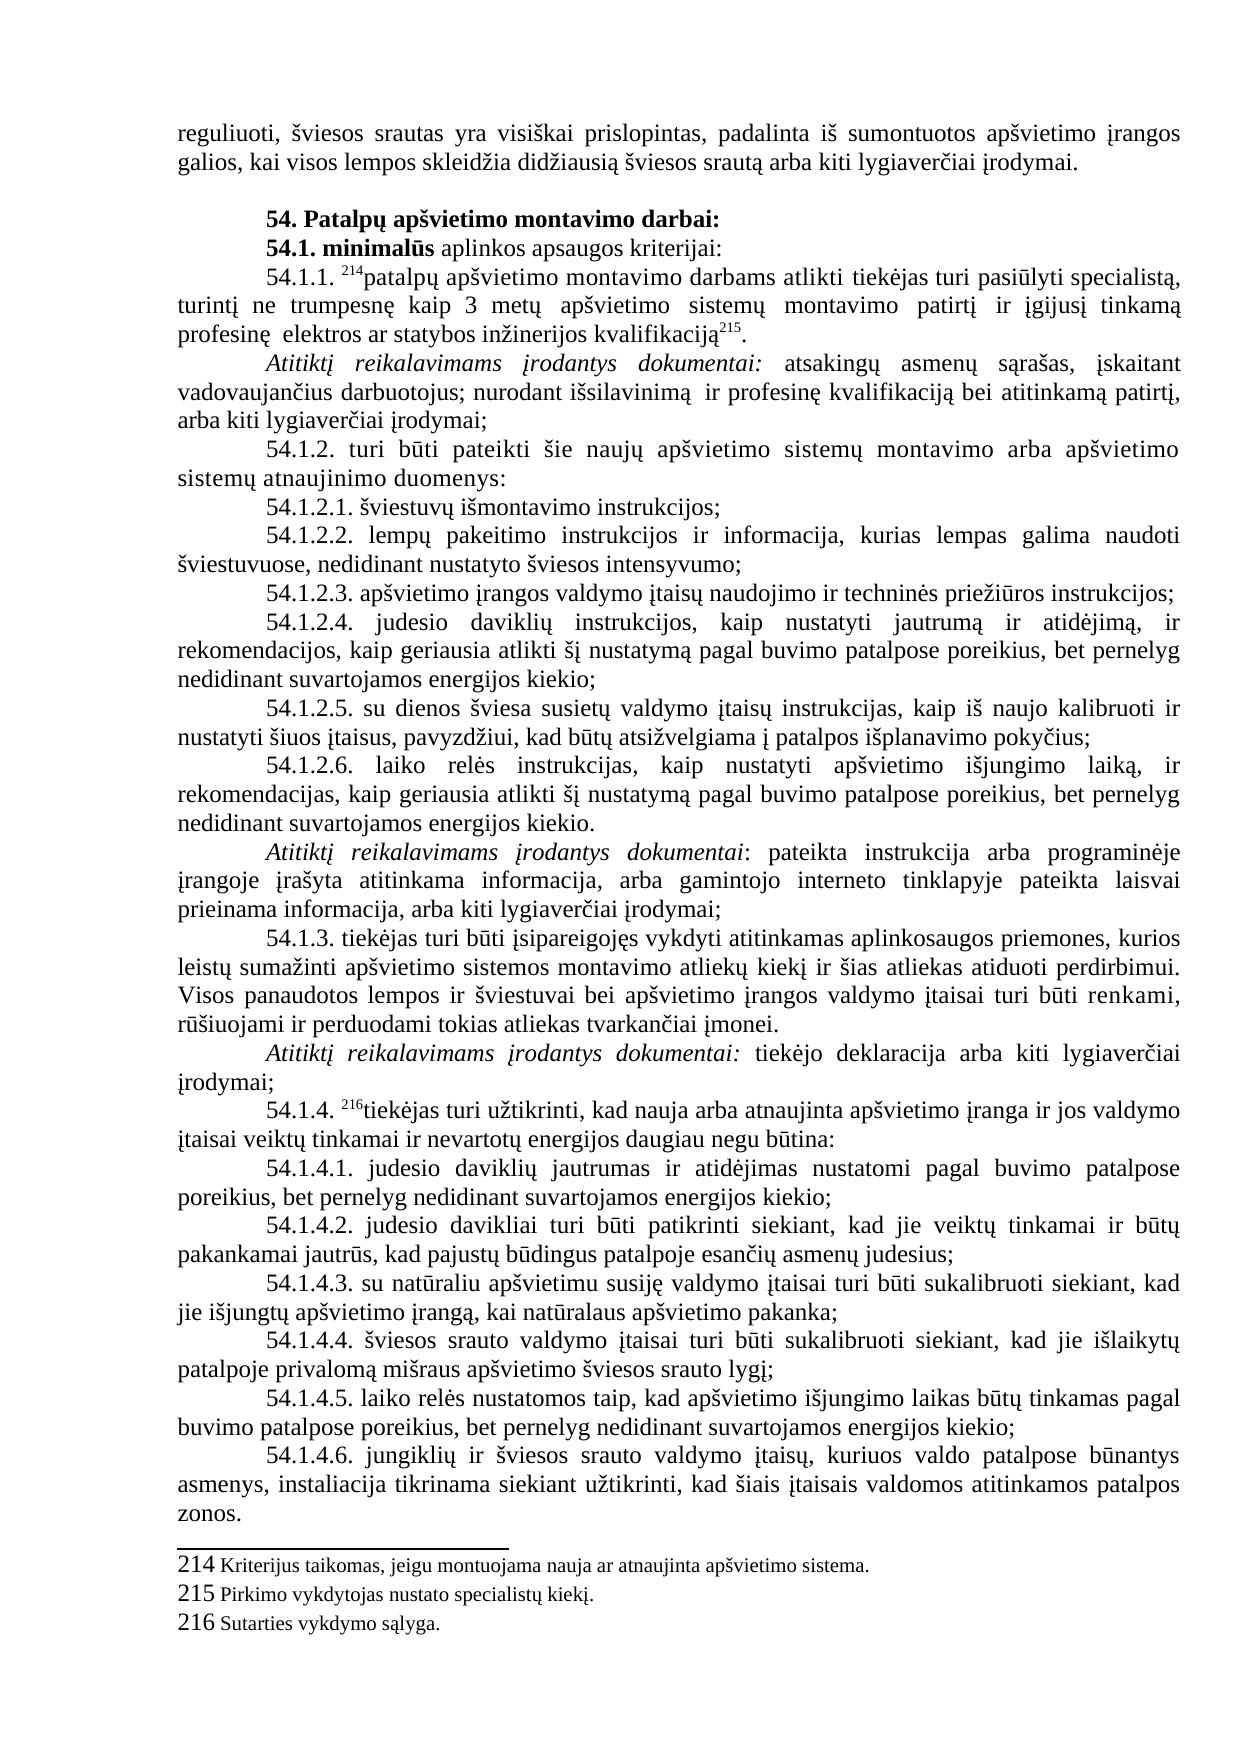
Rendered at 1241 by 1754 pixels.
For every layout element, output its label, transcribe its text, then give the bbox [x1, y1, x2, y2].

text 54.1.2.1. šviestuvų išmontavimo instrukcijos; [266, 492, 1181, 521]
text 54.1.4.1. judesio daviklių jautrumas ir atidėjimas nustatomi pagal buvimo patalpose poreikius, bet pernelyg nedidinant suvartojamos energijos kiekio; [177, 1153, 1181, 1211]
text Sutarties vykdymo sąlyga. [177, 1607, 1181, 1636]
text Kriterijus taikomas, jeigu montuojama nauja ar atnaujinta apšvietimo sistema. [177, 1549, 1181, 1578]
text 54.1.3. tiekėjas turi būti įsipareigojęs vykdyti atitinkamas aplinkosaugos priemones, kurios leistų sumažinti apšvietimo sistemos montavimo atliekų kiekį ir šias atliekas atiduoti perdirbimui. Visos panaudotos lempos ir šviestuvai bei apšvietimo įrangos valdymo įtaisai turi būti renkami, rūšiuojami ir perduodami tokias atliekas tvarkančiai įmonei. [177, 923, 1181, 1038]
text 54.1.4.3. su natūraliu apšvietimu susiję valdymo įtaisai turi būti sukalibruoti siekiant, kad jie išjungtų apšvietimo įrangą, kai natūralaus apšvietimo pakanka; [177, 1268, 1181, 1326]
text 54.1.2.4. judesio daviklių instrukcijos, kaip nustatyti jautrumą ir atidėjimą, ir rekomendacijos, kaip geriausia atlikti šį nustatymą pagal buvimo patalpose poreikius, bet pernelyg nedidinant suvartojamos energijos kiekio; [177, 607, 1181, 693]
text reguliuoti, šviesos srautas yra visiškai prislopintas, padalinta iš sumontuotos apšvietimo įrangos galios, kai visos lempos skleidžia didžiausią šviesos srautą arba kiti lygiaverčiai įrodymai. [177, 118, 1181, 176]
text Atitiktį reikalavimams įrodantys dokumentai: pateikta instrukcija arba programinėje įrangoje įrašyta atitinkama informacija, arba gamintojo interneto tinklapyje pateikta laisvai prieinama informacija, arba kiti lygiaverčiai įrodymai; [177, 837, 1181, 923]
text 54. Patalpų apšvietimo montavimo darbai: [177, 204, 1181, 233]
text 54.1.2.5. su dienos šviesa susietų valdymo įtaisų instrukcijas, kaip iš naujo kalibruoti ir nustatyti šiuos įtaisus, pavyzdžiui, kad būtų atsižvelgiama į patalpos išplanavimo pokyčius; [177, 693, 1181, 751]
text Atitiktį reikalavimams įrodantys dokumentai: tiekėjo deklaracija arba kiti lygiaverčiai įrodymai; [177, 1038, 1181, 1096]
text Atitiktį reikalavimams įrodantys dokumentai: atsakingų asmenų sąrašas, įskaitant vadovaujančius darbuotojus; nurodant išsilavinimą ir profesinę kvalifikaciją bei atitinkamą patirtį, arba kiti lygiaverčiai įrodymai; [177, 348, 1181, 434]
text 54.1.4.5. laiko relės nustatomos taip, kad apšvietimo išjungimo laikas būtų tinkamas pagal buvimo patalpose poreikius, bet pernelyg nedidinant suvartojamos energijos kiekio; [177, 1383, 1181, 1441]
text 54.1.2.2. lempų pakeitimo instrukcijos ir informacija, kurias lempas galima naudoti šviestuvuose, nedidinant nustatyto šviesos intensyvumo; [177, 521, 1181, 578]
text 54.1.2. turi būti pateikti šie naujų apšvietimo sistemų montavimo arba apšvietimo sistemų atnaujinimo duomenys: [177, 434, 1181, 492]
text 54.1.1. patalpų apšvietimo montavimo darbams atlikti tiekėjas turi pasiūlyti specialistą, turintį ne trumpesnę kaip 3 metų apšvietimo sistemų montavimo patirtį ir įgijusį tinkamą profesinę elektros ar statybos inžinerijos kvalifikaciją. [177, 262, 1181, 348]
text 54.1. minimalūs aplinkos apsaugos kriterijai: [177, 233, 1181, 262]
text Pirkimo vykdytojas nustato specialistų kiekį. [177, 1578, 1181, 1607]
text 54.1.2.6. laiko relės instrukcijas, kaip nustatyti apšvietimo išjungimo laiką, ir rekomendacijas, kaip geriausia atlikti šį nustatymą pagal buvimo patalpose poreikius, bet pernelyg nedidinant suvartojamos energijos kiekio. [177, 751, 1181, 837]
text 54.1.4.4. šviesos srauto valdymo įtaisai turi būti sukalibruoti siekiant, kad jie išlaikytų patalpoje privalomą mišraus apšvietimo šviesos srauto lygį; [177, 1326, 1181, 1383]
text 54.1.2.3. apšvietimo įrangos valdymo įtaisų naudojimo ir techninės priežiūros instrukcijos; [177, 578, 1181, 607]
text 54.1.4.6. jungiklių ir šviesos srauto valdymo įtaisų, kuriuos valdo patalpose būnantys asmenys, instaliacija tikrinama siekiant užtikrinti, kad šiais įtaisais valdomos atitinkamos patalpos zonos. [177, 1441, 1181, 1527]
text 54.1.4.2. judesio davikliai turi būti patikrinti siekiant, kad jie veiktų tinkamai ir būtų pakankamai jautrūs, kad pajustų būdingus patalpoje esančių asmenų judesius; [177, 1211, 1181, 1268]
text 54.1.4. tiekėjas turi užtikrinti, kad nauja arba atnaujinta apšvietimo įranga ir jos valdymo įtaisai veiktų tinkamai ir nevartotų energijos daugiau negu būtina: [177, 1096, 1181, 1153]
